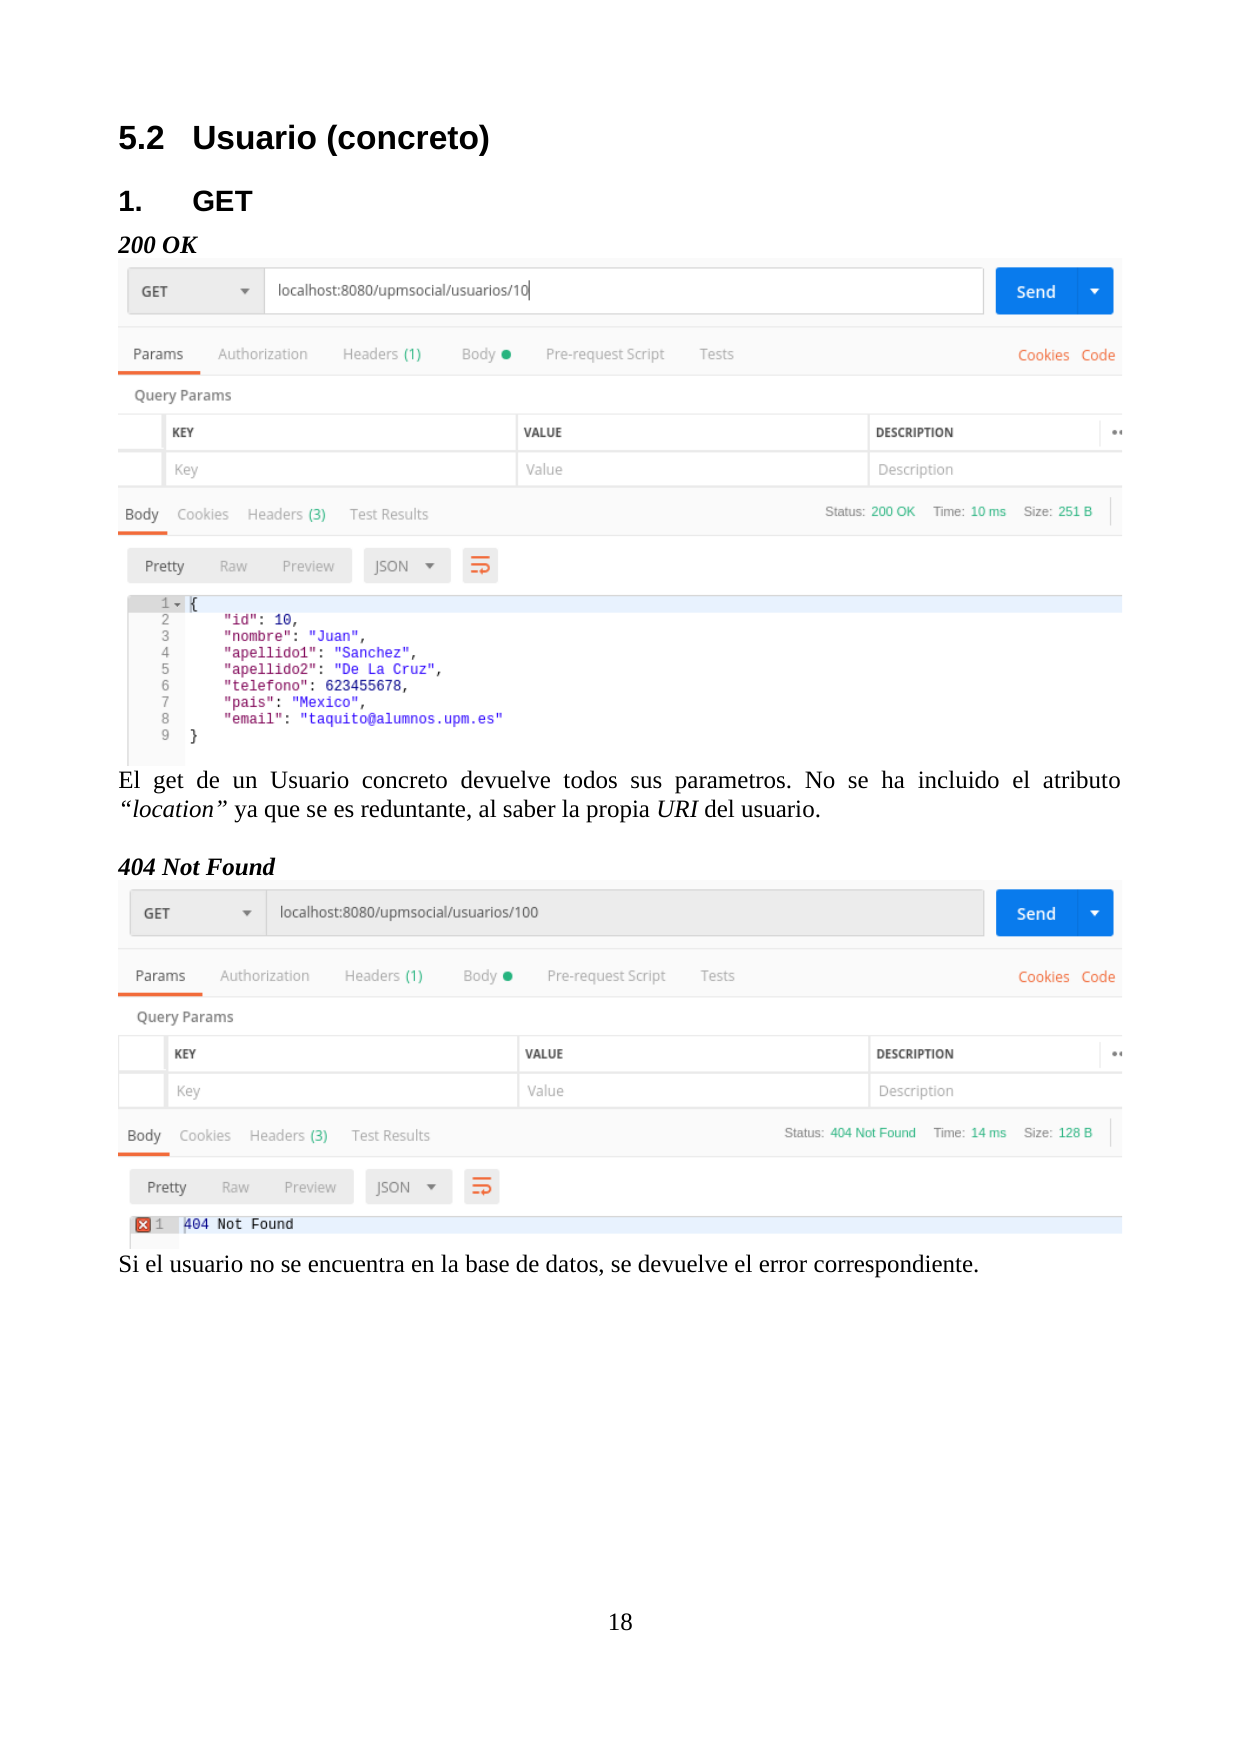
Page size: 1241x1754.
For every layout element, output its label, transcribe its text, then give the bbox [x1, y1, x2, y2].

text El get de un Usuario concreto devuelve todos sus parametros. No se ha incluido el atributo “location” ya que se es reduntante, al saber la propia URI del usuario. [118, 766, 1122, 823]
text 404 Not Found [118, 852, 1122, 880]
subtitle GET [118, 184, 1122, 218]
text 200 OK [118, 230, 1122, 258]
picture [118, 880, 1123, 1249]
subtitle Usuario (concreto) [118, 118, 1122, 157]
text Si el usuario no se encuentra en la base de datos, se devuelve el error correspondiente. [118, 1249, 1122, 1277]
picture [118, 258, 1123, 766]
